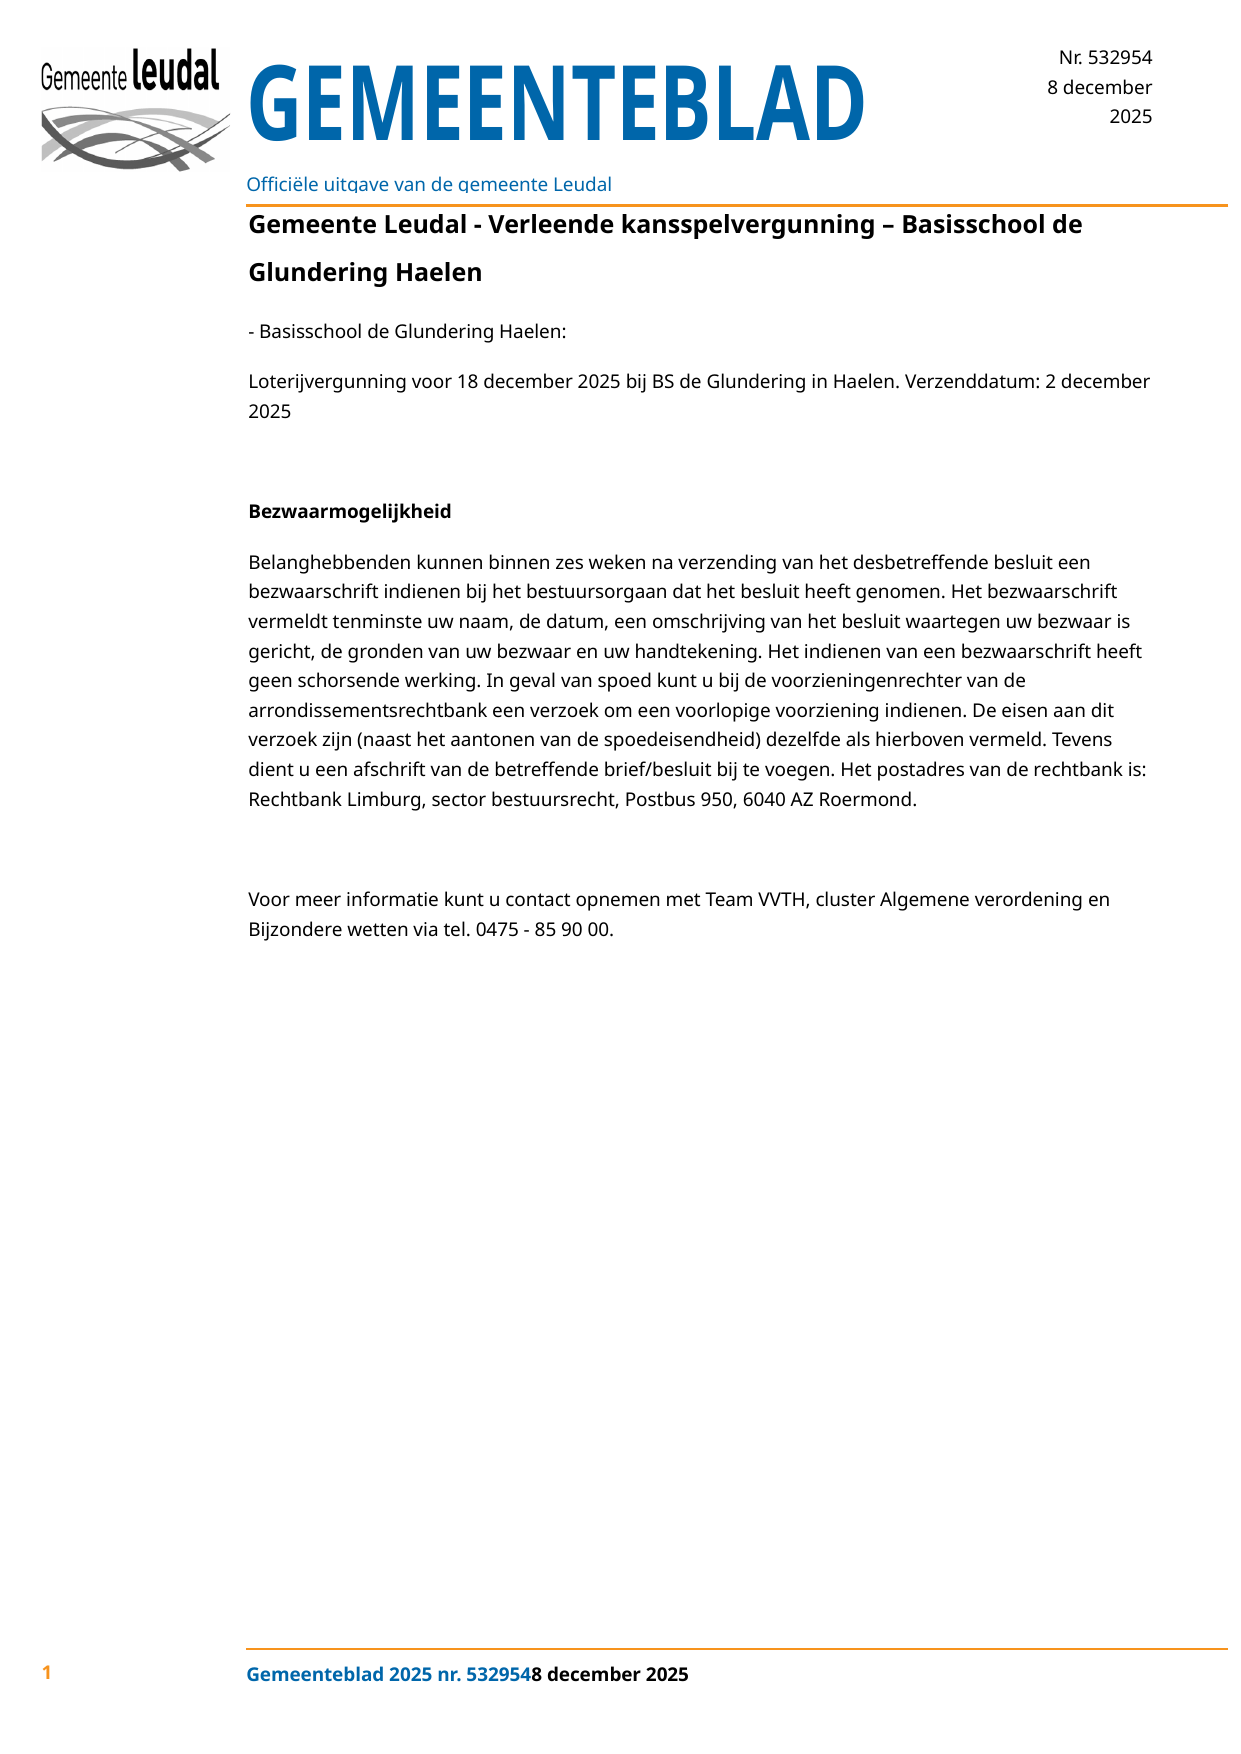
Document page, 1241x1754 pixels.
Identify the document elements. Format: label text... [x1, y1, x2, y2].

text - Basisschool de Glundering Haelen: [248, 318, 1152, 344]
text Gemeente Leudal - Verleende kansspelvergunning – Basisschool de Glundering Haelen [248, 207, 1152, 288]
text Bezwaarmogelijkheid [248, 499, 1152, 524]
text Belanghebbenden kunnen binnen zes weken na verzending van het desbetreffende besluit een bezwaarschrift indienen bij het bestuursorgaan dat het besluit heeft genomen. Het bezwaarschrift vermeldt tenminste uw naam, de datum, een omschrijving van het besluit waartegen uw bezwaar is gericht, de gronden van uw bezwaar en uw handtekening. Het indienen van een bezwaarschrift heeft geen schorsende werking. In geval van spoed kunt u bij de voorzieningenrechter van de arrondissementsrechtbank een verzoek om een voorlopige voorziening indienen. De eisen aan dit verzoek zijn (naast het aantonen van de spoedeisendheid) dezelfde als hierboven vermeld. Tevens dient u een afschrift van de betreffende brief/besluit bij te voegen. Het postadres van de rechtbank is: Rechtbank Limburg, sector bestuursrecht, Postbus 950, 6040 AZ Roermond. [248, 549, 1152, 812]
text Voor meer informatie kunt u contact opnemen met Team VVTH, cluster Algemene verordening en Bijzondere wetten via tel. 0475 - 85 90 00. [248, 887, 1152, 942]
text Loterijvergunning voor 18 december 2025 bij BS de Glundering in Haelen. Verzenddatum: 2 december 2025 [248, 368, 1152, 424]
picture [41, 47, 231, 172]
